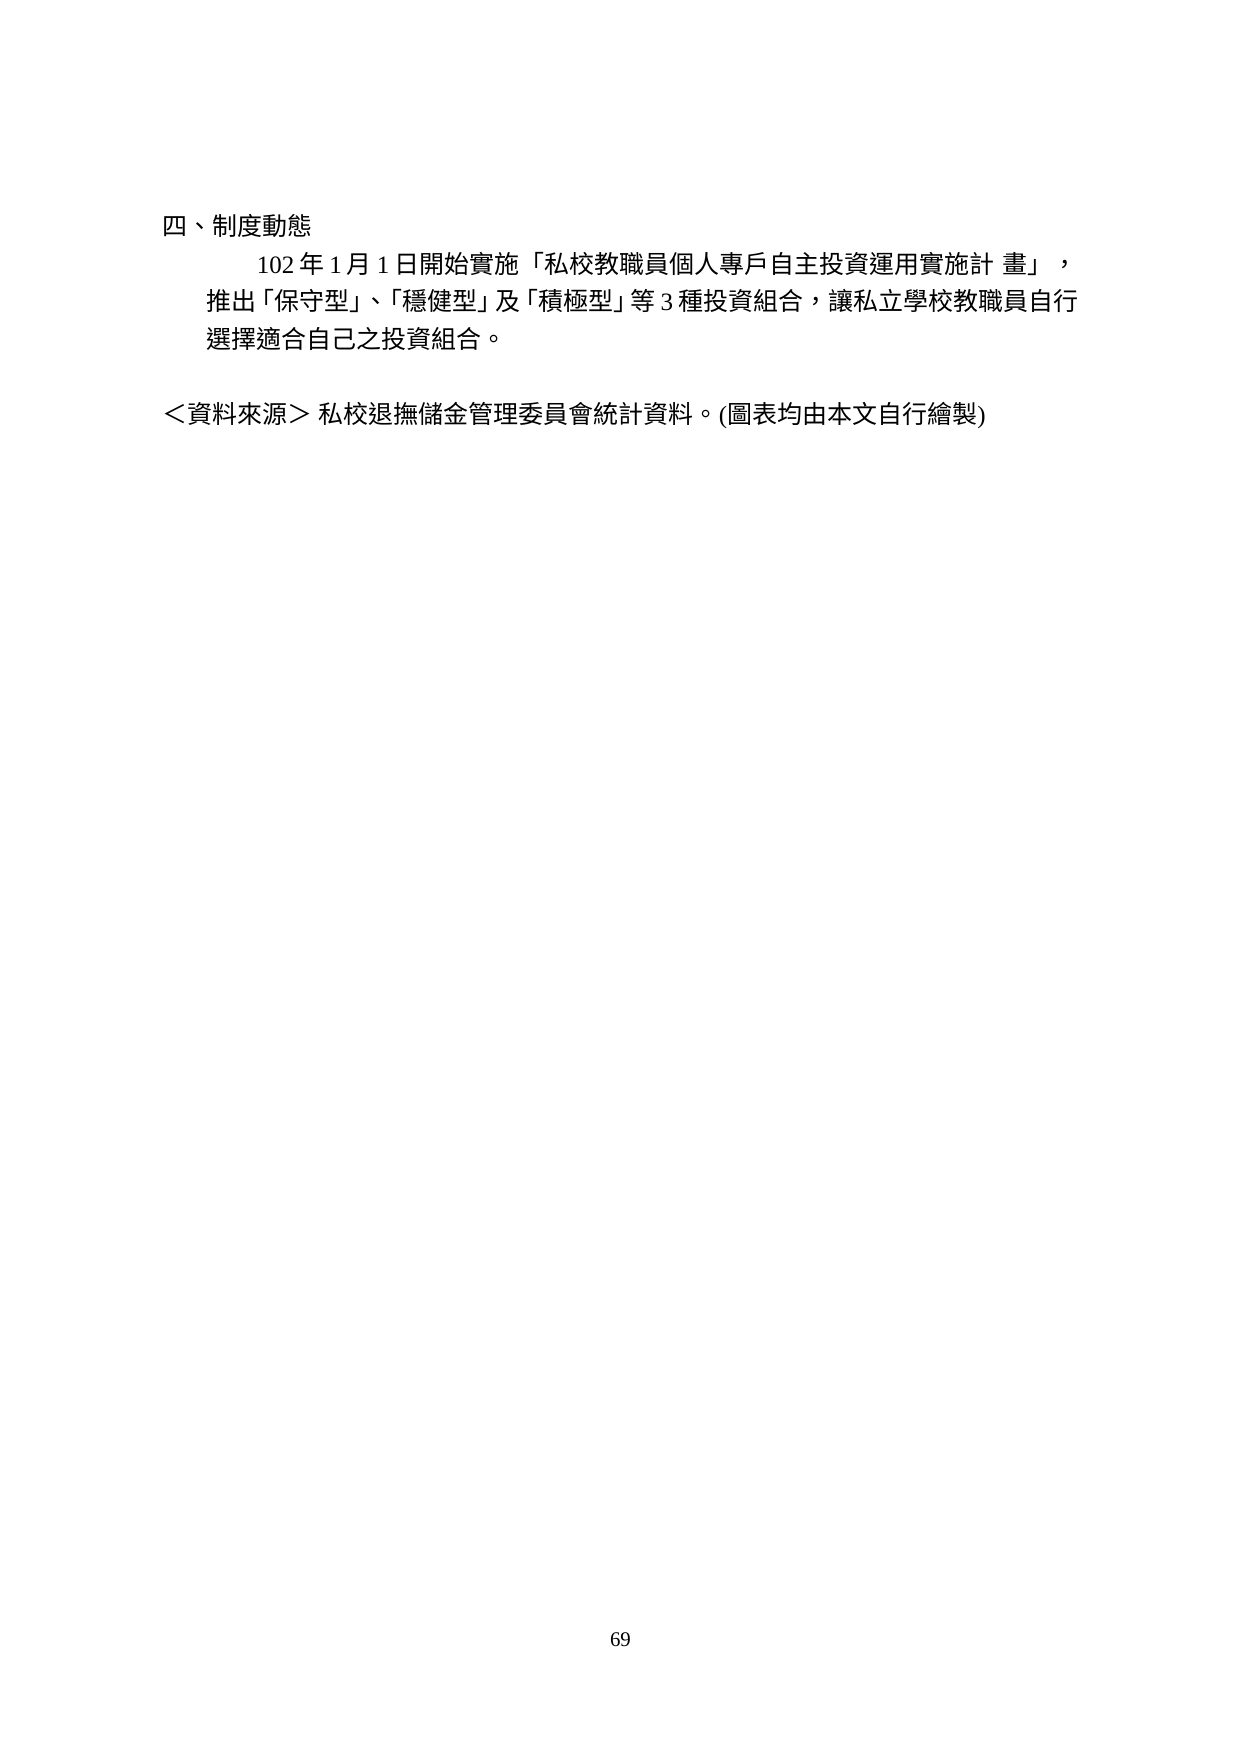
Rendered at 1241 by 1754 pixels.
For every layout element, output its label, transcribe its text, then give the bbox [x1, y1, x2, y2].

text 102年1月1日開始實施「私校教職員個人專戶自主投資運用實施計 畫」，推出「保守型」、「穩健型」及「積極型」等3種投資組合，讓私立學校教職員自行選擇適合自己之投資組合。 [207, 244, 1078, 356]
text ＜資料來源＞ 私校退撫儲金管理委員會統計資料。(圖表均由本文自行繪製) [162, 394, 1078, 431]
text 四、制度動態 [162, 206, 1078, 244]
